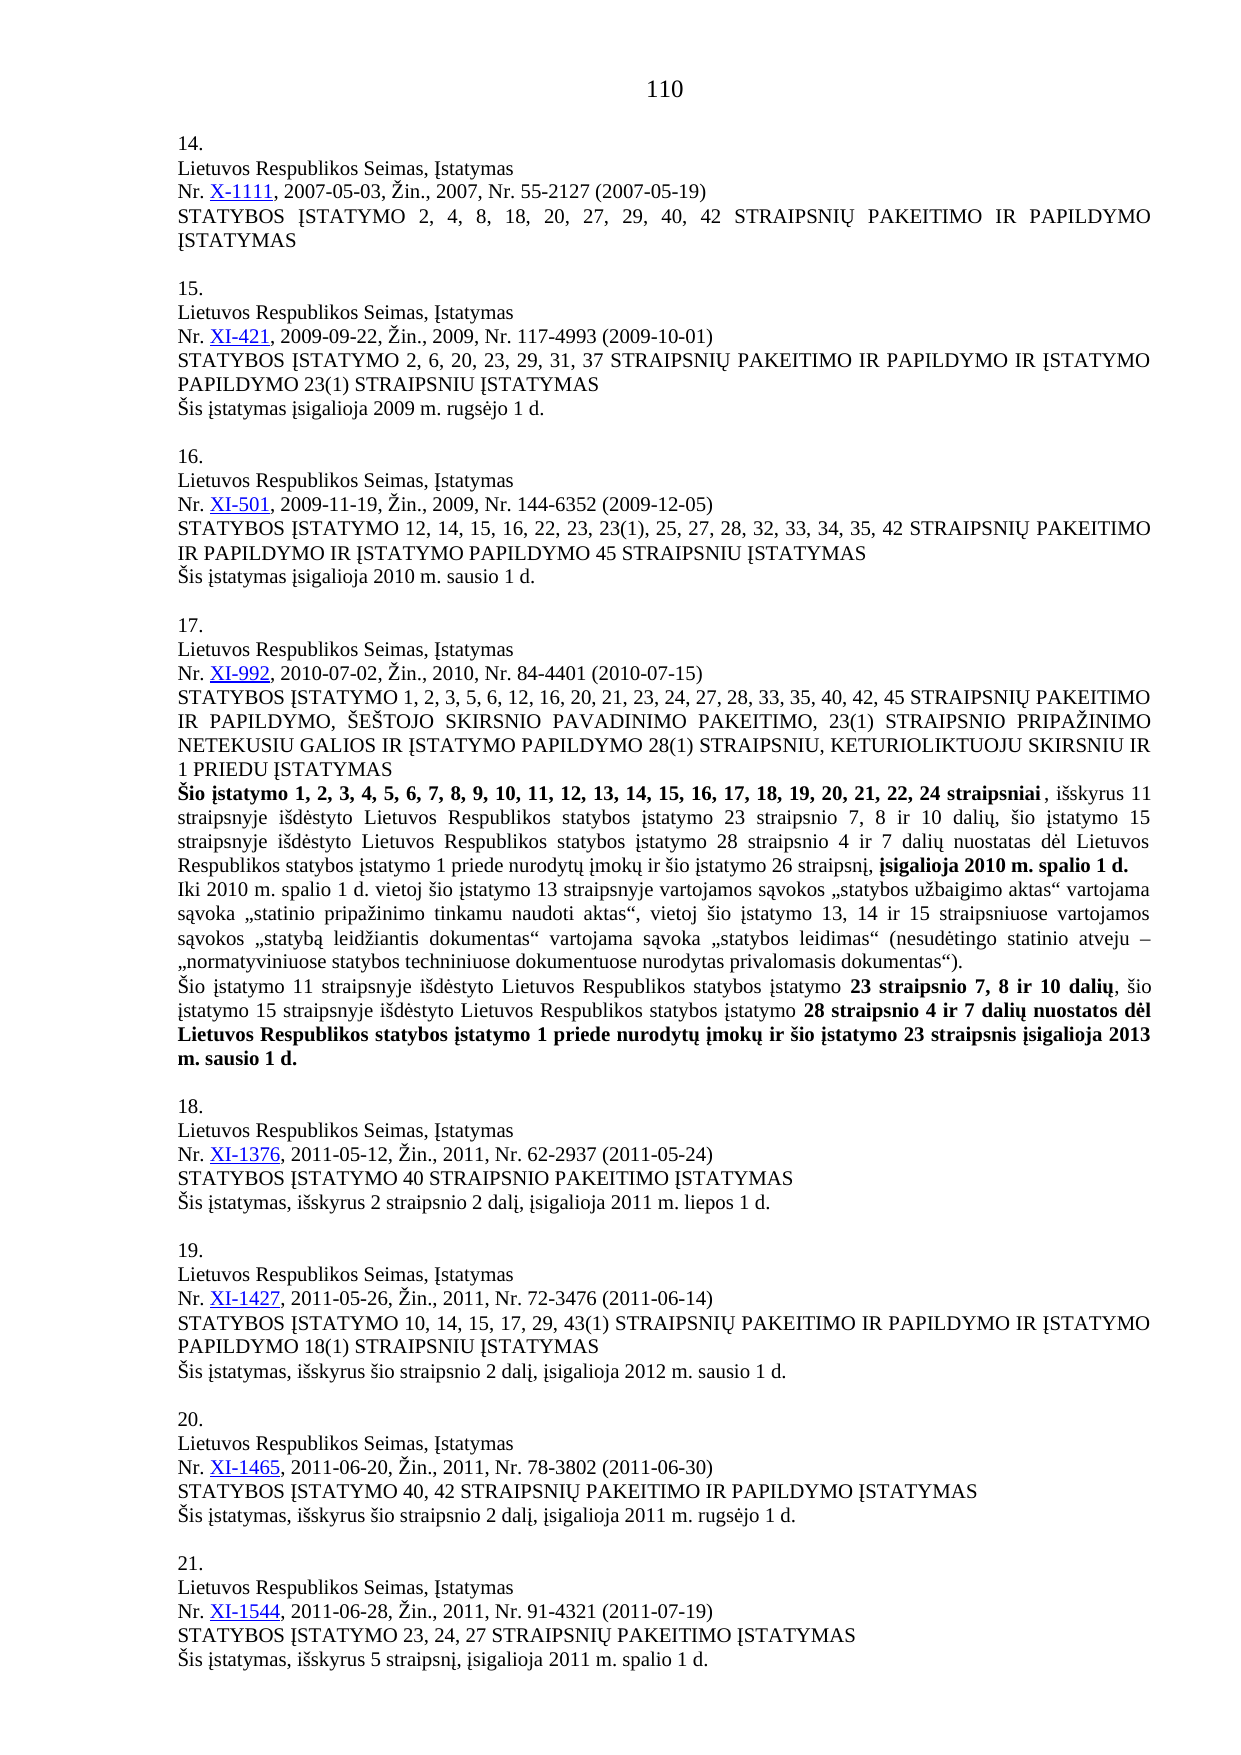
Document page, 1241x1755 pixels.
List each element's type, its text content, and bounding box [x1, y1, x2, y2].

text STATYBOS ĮSTATYMO 2, 4, 8, 18, 20, 27, 29, 40, 42 STRAIPSNIŲ PAKEITIMO IR PAPILDYMO ĮSTATYMAS [177, 203, 1152, 252]
text STATYBOS ĮSTATYMO 12, 14, 15, 16, 22, 23, 23(1), 25, 27, 28, 32, 33, 34, 35, 42 STRAIPSNIŲ PAKEITIMO IR PAPILDYMO IR ĮSTATYMO PAPILDYMO 45 STRAIPSNIU ĮSTATYMAS [177, 516, 1152, 564]
text Nr. XI-1465, 2011-06-20, Žin., 2011, Nr. 78-3802 (2011-06-30) [177, 1455, 1152, 1479]
text 16. [177, 444, 1152, 468]
text Nr. XI-1427, 2011-05-26, Žin., 2011, Nr. 72-3476 (2011-06-14) [177, 1286, 1152, 1310]
text Šis įstatymas, išskyrus šio straipsnio 2 dalį, įsigalioja 2012 m. sausio 1 d. [177, 1358, 1152, 1383]
text 19. [177, 1238, 1152, 1262]
text STATYBOS ĮSTATYMO 40, 42 STRAIPSNIŲ PAKEITIMO IR PAPILDYMO ĮSTATYMAS [177, 1479, 1152, 1503]
text 21. [177, 1551, 1152, 1575]
text STATYBOS ĮSTATYMO 10, 14, 15, 17, 29, 43(1) STRAIPSNIŲ PAKEITIMO IR PAPILDYMO IR ĮSTATYMO PAPILDYMO 18(1) STRAIPSNIU ĮSTATYMAS [177, 1310, 1152, 1358]
text Nr. XI-501, 2009-11-19, Žin., 2009, Nr. 144-6352 (2009-12-05) [177, 492, 1152, 516]
text Šis įstatymas įsigalioja 2009 m. rugsėjo 1 d. [177, 396, 1152, 420]
text 14. [177, 131, 1152, 155]
text Šis įstatymas, išskyrus 2 straipsnio 2 dalį, įsigalioja 2011 m. liepos 1 d. [177, 1190, 1152, 1214]
text 18. [177, 1094, 1152, 1118]
text Lietuvos Respublikos Seimas, Įstatymas [177, 300, 1152, 324]
text 17. [177, 613, 1152, 637]
text Lietuvos Respublikos Seimas, Įstatymas [177, 1431, 1152, 1455]
text Šis įstatymas, išskyrus 5 straipsnį, įsigalioja 2011 m. spalio 1 d. [177, 1647, 1152, 1671]
text Lietuvos Respublikos Seimas, Įstatymas [177, 637, 1152, 661]
text Nr. XI-1544, 2011-06-28, Žin., 2011, Nr. 91-4321 (2011-07-19) [177, 1599, 1152, 1623]
text Nr. XI-421, 2009-09-22, Žin., 2009, Nr. 117-4993 (2009-10-01) [177, 324, 1152, 348]
text STATYBOS ĮSTATYMO 1, 2, 3, 5, 6, 12, 16, 20, 21, 23, 24, 27, 28, 33, 35, 40, 42, 45 STRAIPSNIŲ PAKEITIMO IR PAPILDYMO, ŠEŠTOJO SKIRSNIO PAVADINIMO PAKEITIMO, 23(1) STRAIPSNIO PRIPAŽINIMO NETEKUSIU GALIOS IR ĮSTATYMO PAPILDYMO 28(1) STRAIPSNIU, KETURIOLIKTUOJU SKIRSNIU IR 1 PRIEDU ĮSTATYMAS [177, 685, 1152, 781]
text Nr. XI-992, 2010-07-02, Žin., 2010, Nr. 84-4401 (2010-07-15) [177, 661, 1152, 685]
text Šis įstatymas, išskyrus šio straipsnio 2 dalį, įsigalioja 2011 m. rugsėjo 1 d. [177, 1503, 1152, 1527]
text Šis įstatymas įsigalioja 2010 m. sausio 1 d. [177, 564, 1152, 588]
text Lietuvos Respublikos Seimas, Įstatymas [177, 1262, 1152, 1286]
text 15. [177, 276, 1152, 300]
text Nr. XI-1376, 2011-05-12, Žin., 2011, Nr. 62-2937 (2011-05-24) [177, 1142, 1152, 1166]
text STATYBOS ĮSTATYMO 2, 6, 20, 23, 29, 31, 37 STRAIPSNIŲ PAKEITIMO IR PAPILDYMO IR ĮSTATYMO PAPILDYMO 23(1) STRAIPSNIU ĮSTATYMAS [177, 348, 1152, 396]
text Lietuvos Respublikos Seimas, Įstatymas [177, 468, 1152, 492]
text Nr. X-1111, 2007-05-03, Žin., 2007, Nr. 55-2127 (2007-05-19) [177, 179, 1152, 203]
text 20. [177, 1407, 1152, 1431]
text Lietuvos Respublikos Seimas, Įstatymas [177, 1118, 1152, 1142]
text STATYBOS ĮSTATYMO 23, 24, 27 STRAIPSNIŲ PAKEITIMO ĮSTATYMAS [177, 1623, 1152, 1647]
text Šio įstatymo 11 straipsnyje išdėstyto Lietuvos Respublikos statybos įstatymo 23 straipsnio 7, 8 ir 10 dalių, šio įstatymo 15 straipsnyje išdėstyto Lietuvos Respublikos statybos įstatymo 28 straipsnio 4 ir 7 dalių nuostatos dėl Lietuvos Respublikos statybos įstatymo 1 priede nurodytų įmokų ir šio įstatymo 23 straipsnis įsigalioja 2013 m. sausio 1 d. [177, 973, 1152, 1070]
text Šio įstatymo 1, 2, 3, 4, 5, 6, 7, 8, 9, 10, 11, 12, 13, 14, 15, 16, 17, 18, 19, 20, 21, 22, 24 straipsniai, išskyrus 11 straipsnyje išdėstyto Lietuvos Respublikos statybos įstatymo 23 straipsnio 7, 8 ir 10 dalių, šio įstatymo 15 straipsnyje išdėstyto Lietuvos Respublikos statybos įstatymo 28 straipsnio 4 ir 7 dalių nuostatas dėl Lietuvos Respublikos statybos įstatymo 1 priede nurodytų įmokų ir šio įstatymo 26 straipsnį, įsigalioja 2010 m. spalio 1 d. [177, 781, 1152, 877]
text Lietuvos Respublikos Seimas, Įstatymas [177, 1575, 1152, 1599]
text Lietuvos Respublikos Seimas, Įstatymas [177, 155, 1152, 179]
text Iki 2010 m. spalio 1 d. vietoj šio įstatymo 13 straipsnyje vartojamos sąvokos „statybos užbaigimo aktas“ vartojama sąvoka „statinio pripažinimo tinkamu naudoti aktas“, vietoj šio įstatymo 13, 14 ir 15 straipsniuose vartojamos sąvokos „statybą leidžiantis dokumentas“ vartojama sąvoka „statybos leidimas“ (nesudėtingo statinio atveju – „normatyviniuose statybos techniniuose dokumentuose nurodytas privalomasis dokumentas“). [177, 877, 1152, 973]
text STATYBOS ĮSTATYMO 40 STRAIPSNIO PAKEITIMO ĮSTATYMAS [177, 1166, 1152, 1190]
